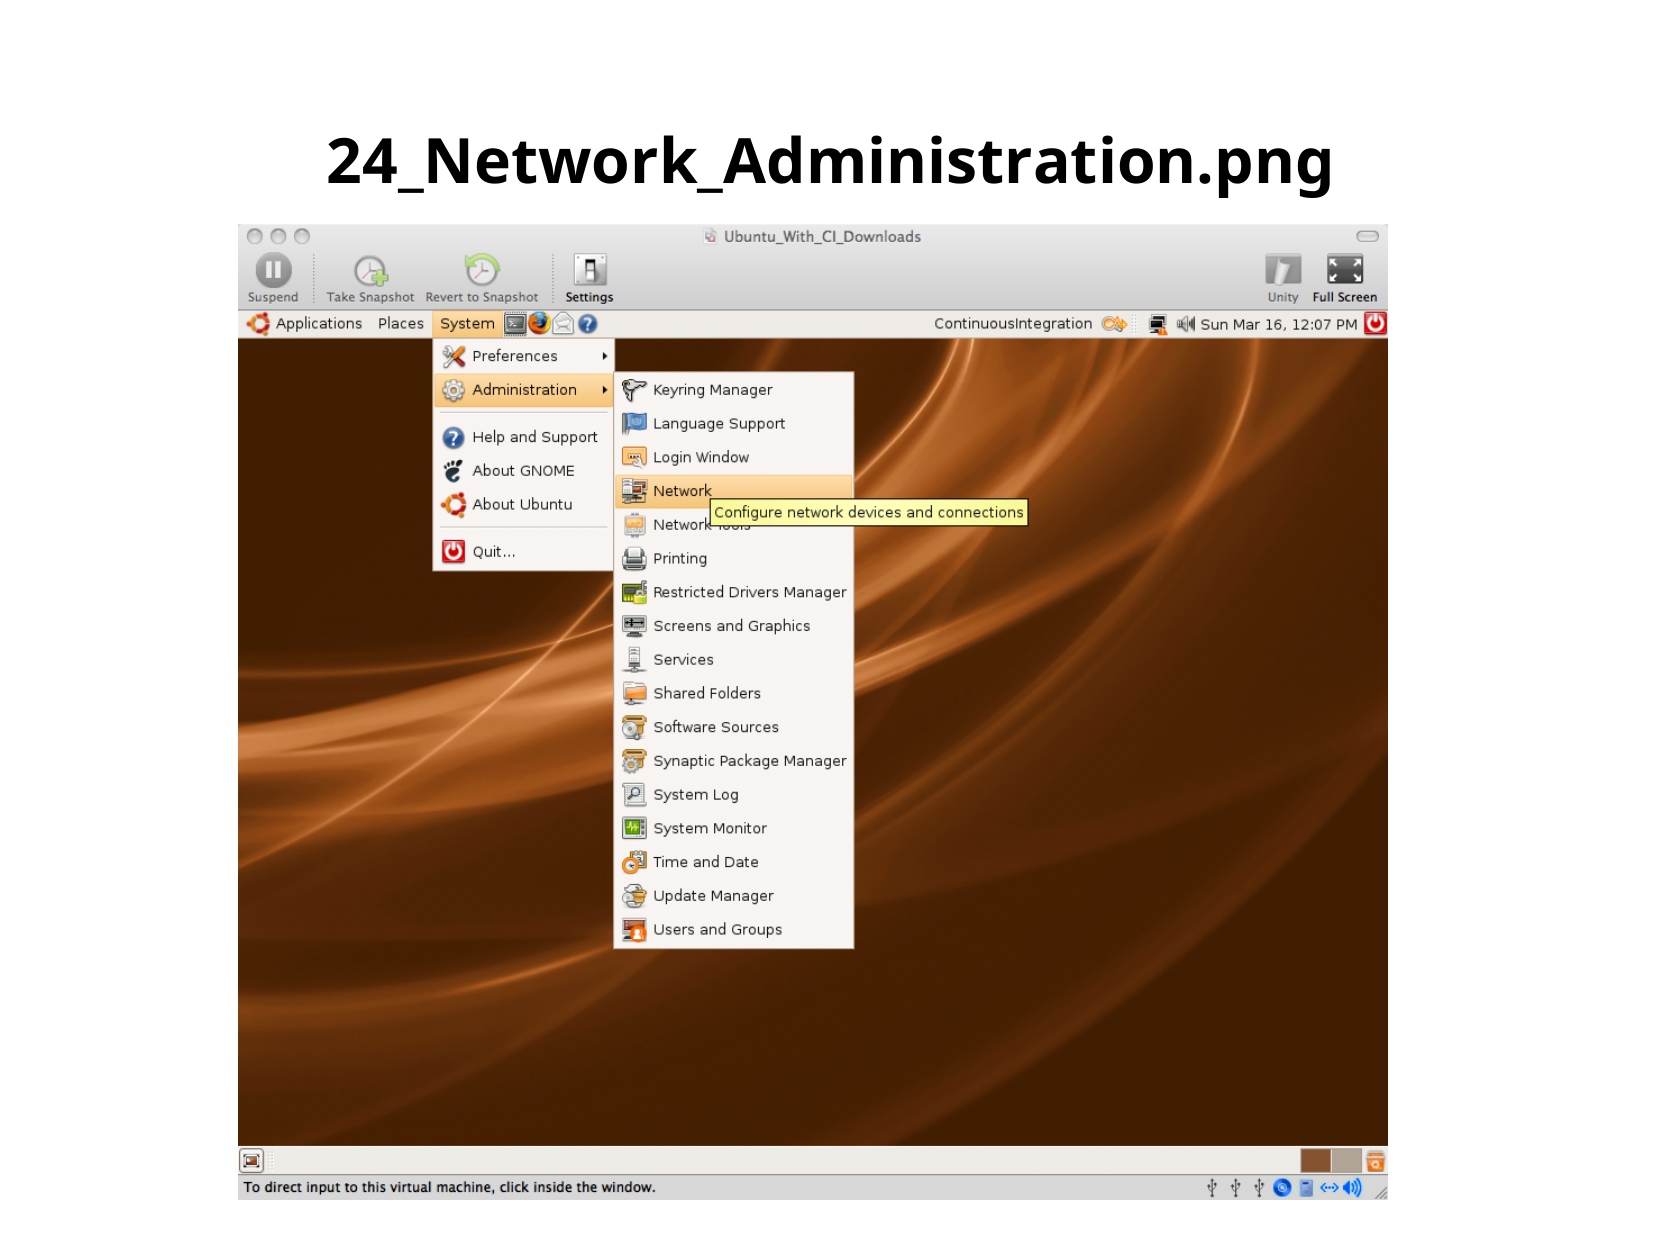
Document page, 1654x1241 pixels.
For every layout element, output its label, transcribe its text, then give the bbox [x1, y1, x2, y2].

title 24_Network_Administration.png [87, 55, 1576, 263]
picture [238, 224, 1388, 1201]
